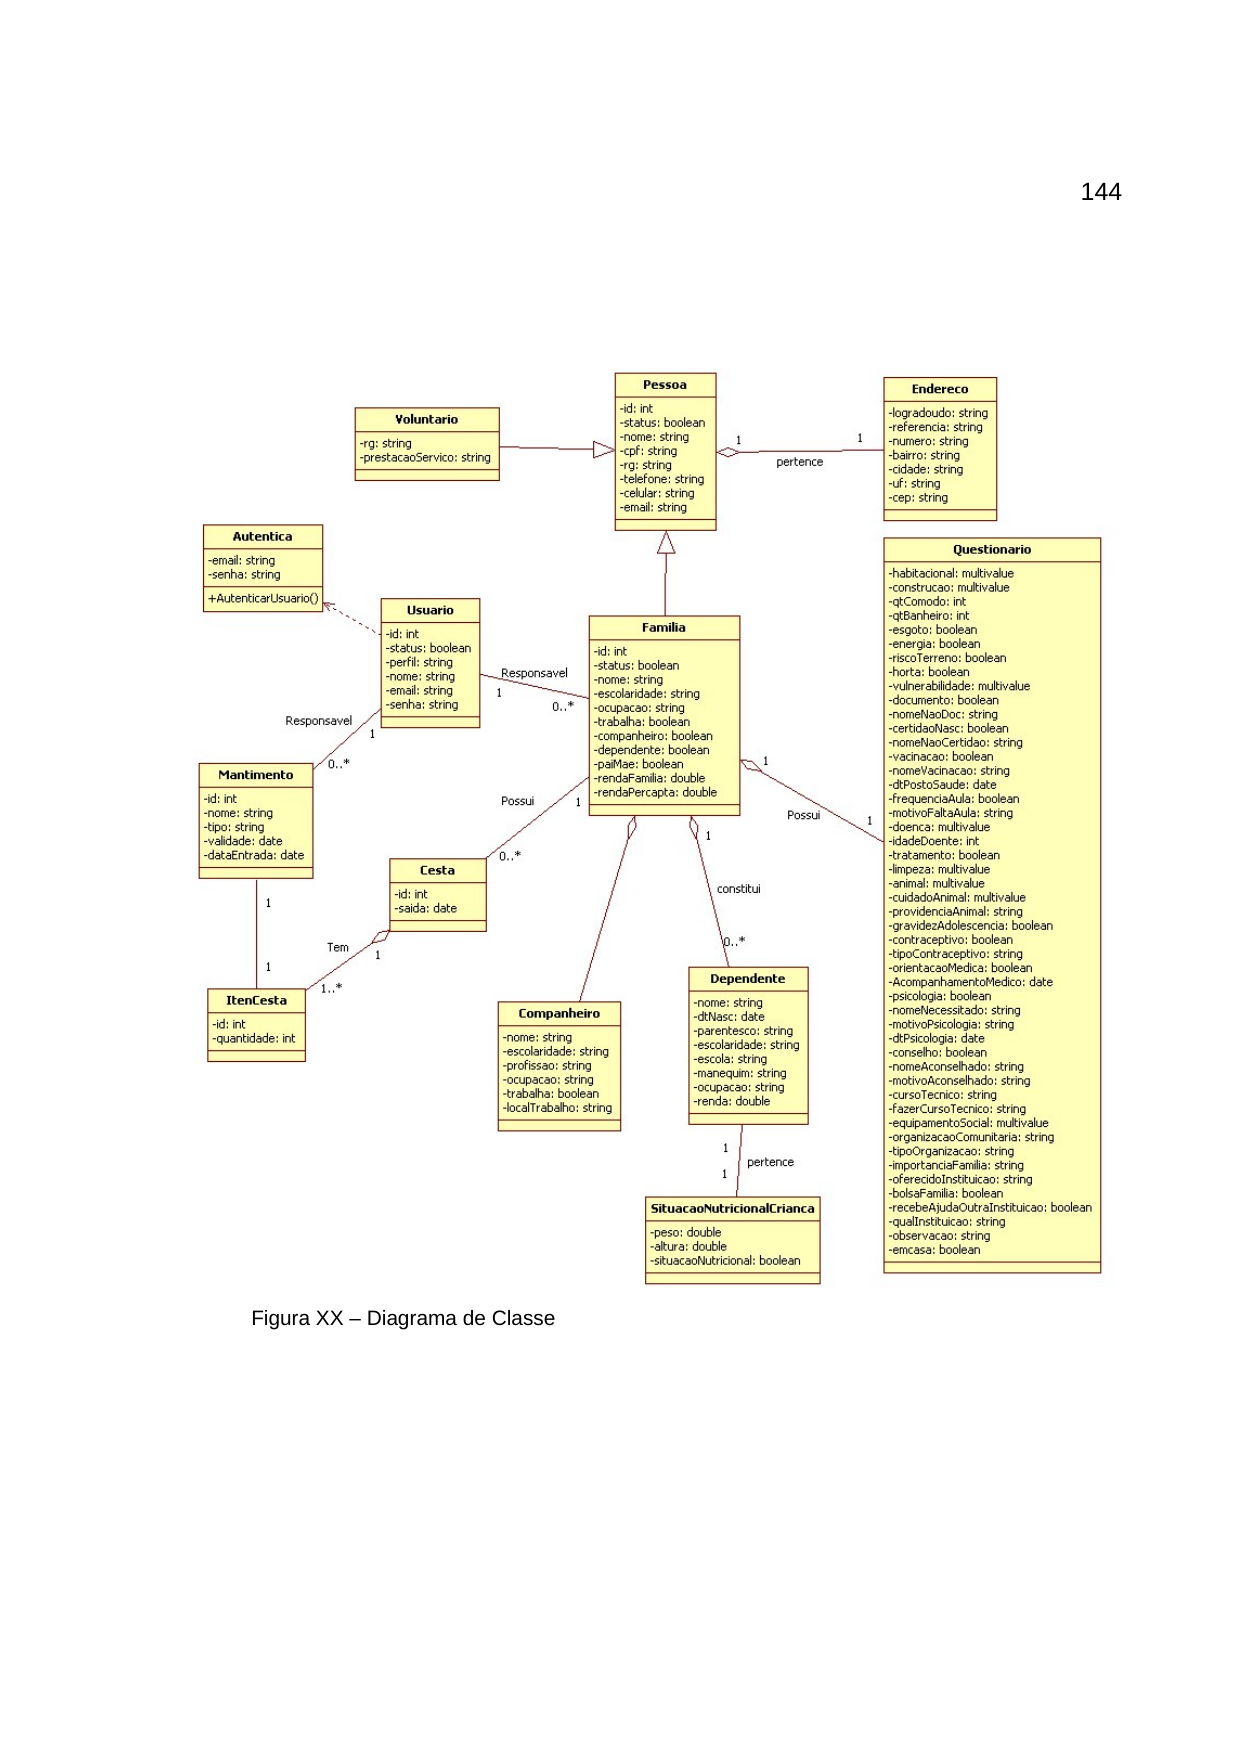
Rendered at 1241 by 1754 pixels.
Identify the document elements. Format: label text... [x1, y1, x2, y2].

text Figura XX – Diagrama de Classe [177, 1306, 1122, 1329]
picture [177, 352, 1123, 1306]
